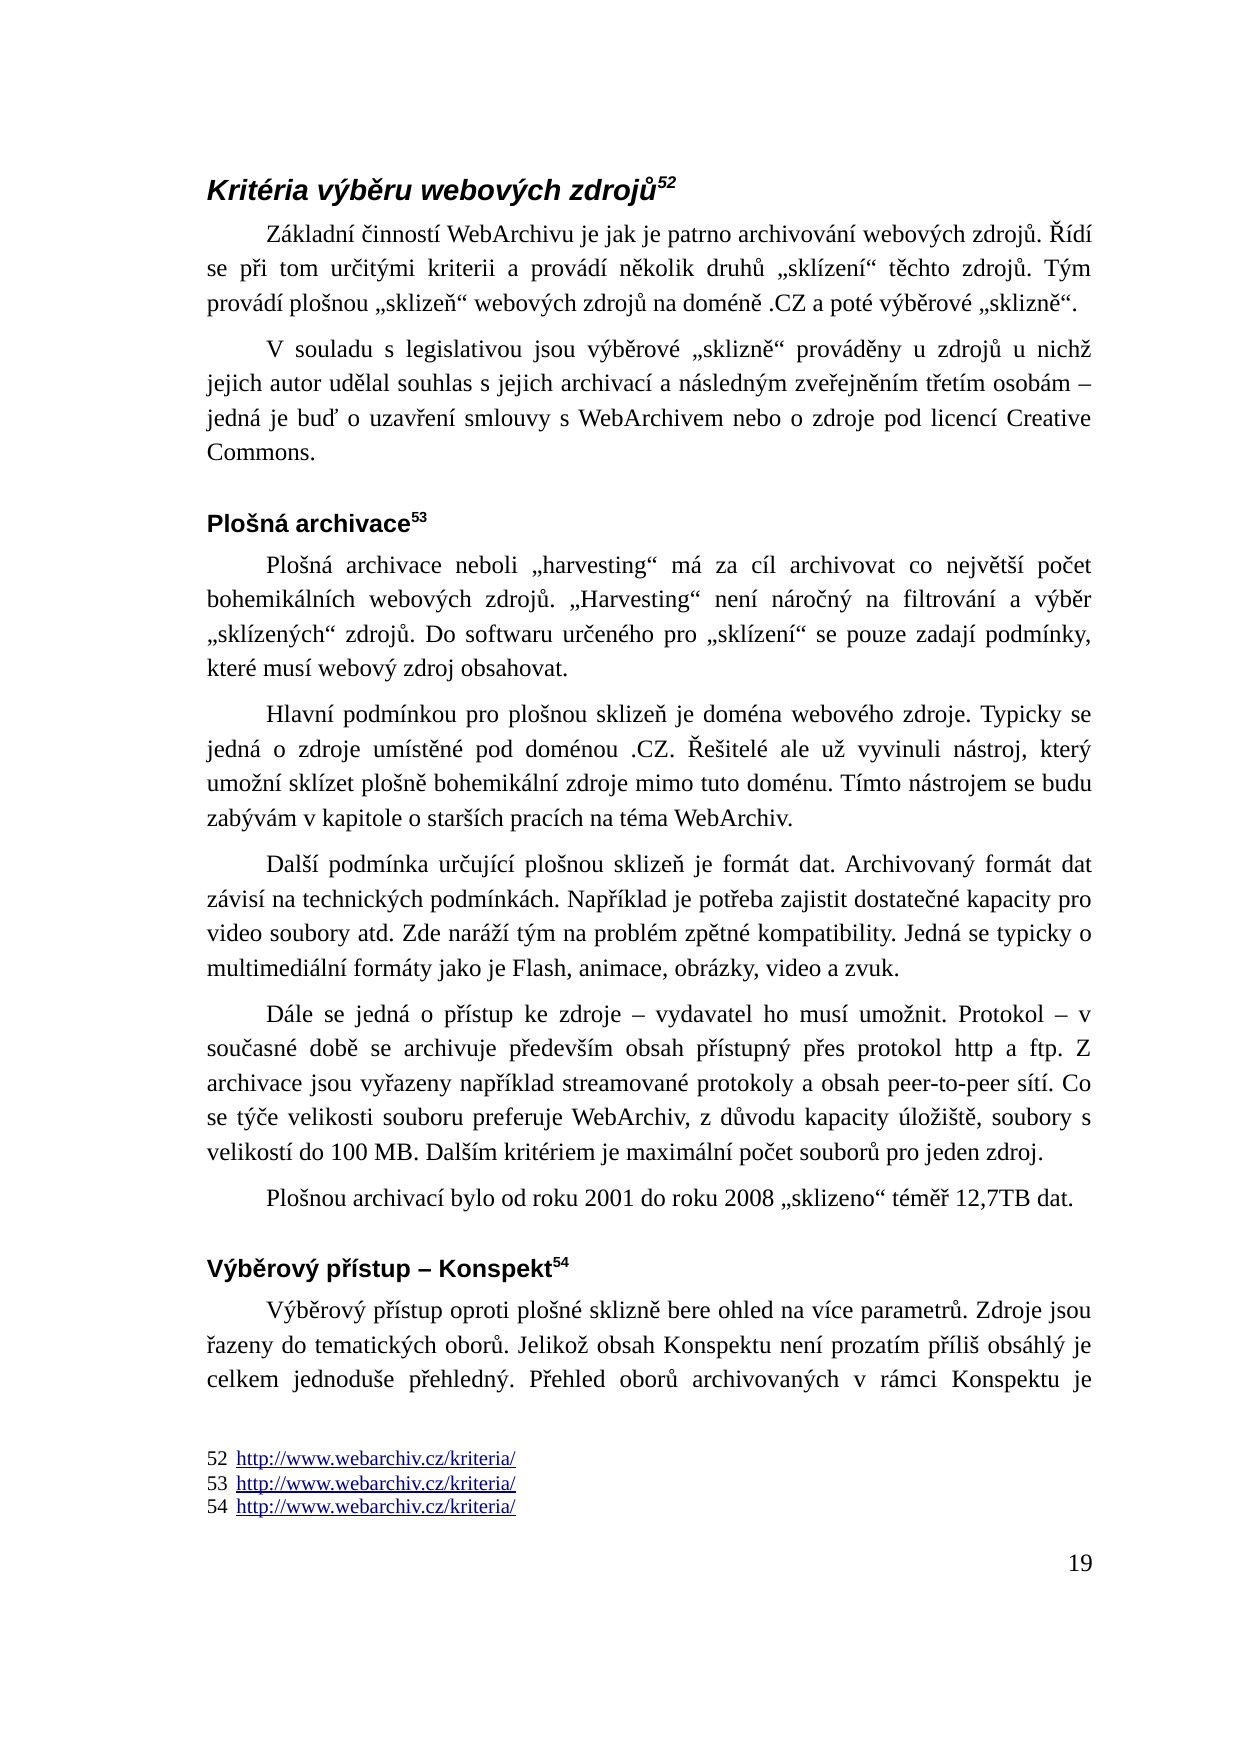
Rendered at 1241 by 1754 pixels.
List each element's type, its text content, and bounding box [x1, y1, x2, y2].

text http://www.webarchiv.cz/kriteria/ [207, 1446, 1093, 1470]
text Hlavní podmínkou pro plošnou sklizeň je doména webového zdroje. Typicky se jedná o zdroje umístěné pod doménou .CZ. Řešitelé ale už vyvinuli nástroj, který umožní sklízet plošně bohemikální zdroje mimo tuto doménu. Tímto nástrojem se budu zabývám v kapitole o starších pracích na téma WebArchiv. [207, 699, 1093, 832]
text Dále se jedná o přístup ke zdroje – vydavatel ho musí umožnit. Protokol – v současné době se archivuje především obsah přístupný přes protokol http a ftp. Z archivace jsou vyřazeny například streamované protokoly a obsah peer-to-peer sítí. Co se týče velikosti souboru preferuje WebArchiv, z důvodu kapacity úložiště, soubory s velikostí do 100 MB. Dalším kritériem je maximální počet souborů pro jeden zdroj. [207, 999, 1093, 1166]
text Výběrový přístup oproti plošné sklizně bere ohled na více parametrů. Zdroje jsou řazeny do tematických oborů. Jelikož obsah Konspektu není prozatím příliš obsáhlý je celkem jednoduše přehledný. Přehled oborů archivovaných v rámci Konspektu je [207, 1296, 1093, 1393]
subtitle Plošná archivace [207, 508, 1093, 537]
text Další podmínka určující plošnou sklizeň je formát dat. Archivovaný formát dat závisí na technických podmínkách. Například je potřeba zajistit dostatečné kapacity pro video soubory atd. Zde naráží tým na problém zpětné kompatibility. Jedná se typicky o multimediální formáty jako je Flash, animace, obrázky, video a zvuk. [207, 849, 1093, 981]
subtitle Kritéria výběru webových zdrojů [207, 173, 1093, 206]
text http://www.webarchiv.cz/kriteria/ [207, 1494, 1093, 1518]
subtitle Výběrový přístup – Konspekt [207, 1254, 1093, 1283]
text Plošná archivace neboli „harvesting“ má za cíl archivovat co největší počet bohemikálních webových zdrojů. „Harvesting“ není náročný na filtrování a výběr „sklízených“ zdrojů. Do softwaru určeného pro „sklízení“ se pouze zadají podmínky, které musí webový zdroj obsahovat. [207, 550, 1093, 682]
text V souladu s legislativou jsou výběrové „sklizně“ prováděny u zdrojů u nichž jejich autor udělal souhlas s jejich archivací a následným zveřejněním třetím osobám – jedná je buď o uzavření smlouvy s WebArchivem nebo o zdroje pod licencí Creative Commons. [207, 334, 1093, 466]
text Základní činností WebArchivu je jak je patrno archivování webových zdrojů. Řídí se při tom určitými kriterii a provádí několik druhů „sklízení“ těchto zdrojů. Tým provádí plošnou „sklizeň“ webových zdrojů na doméně .CZ a poté výběrové „sklizně“. [207, 219, 1093, 316]
text http://www.webarchiv.cz/kriteria/ [207, 1470, 1093, 1494]
text Plošnou archivací bylo od roku 2001 do roku 2008 „sklizeno“ téměř 12,7TB dat. [207, 1183, 1093, 1212]
